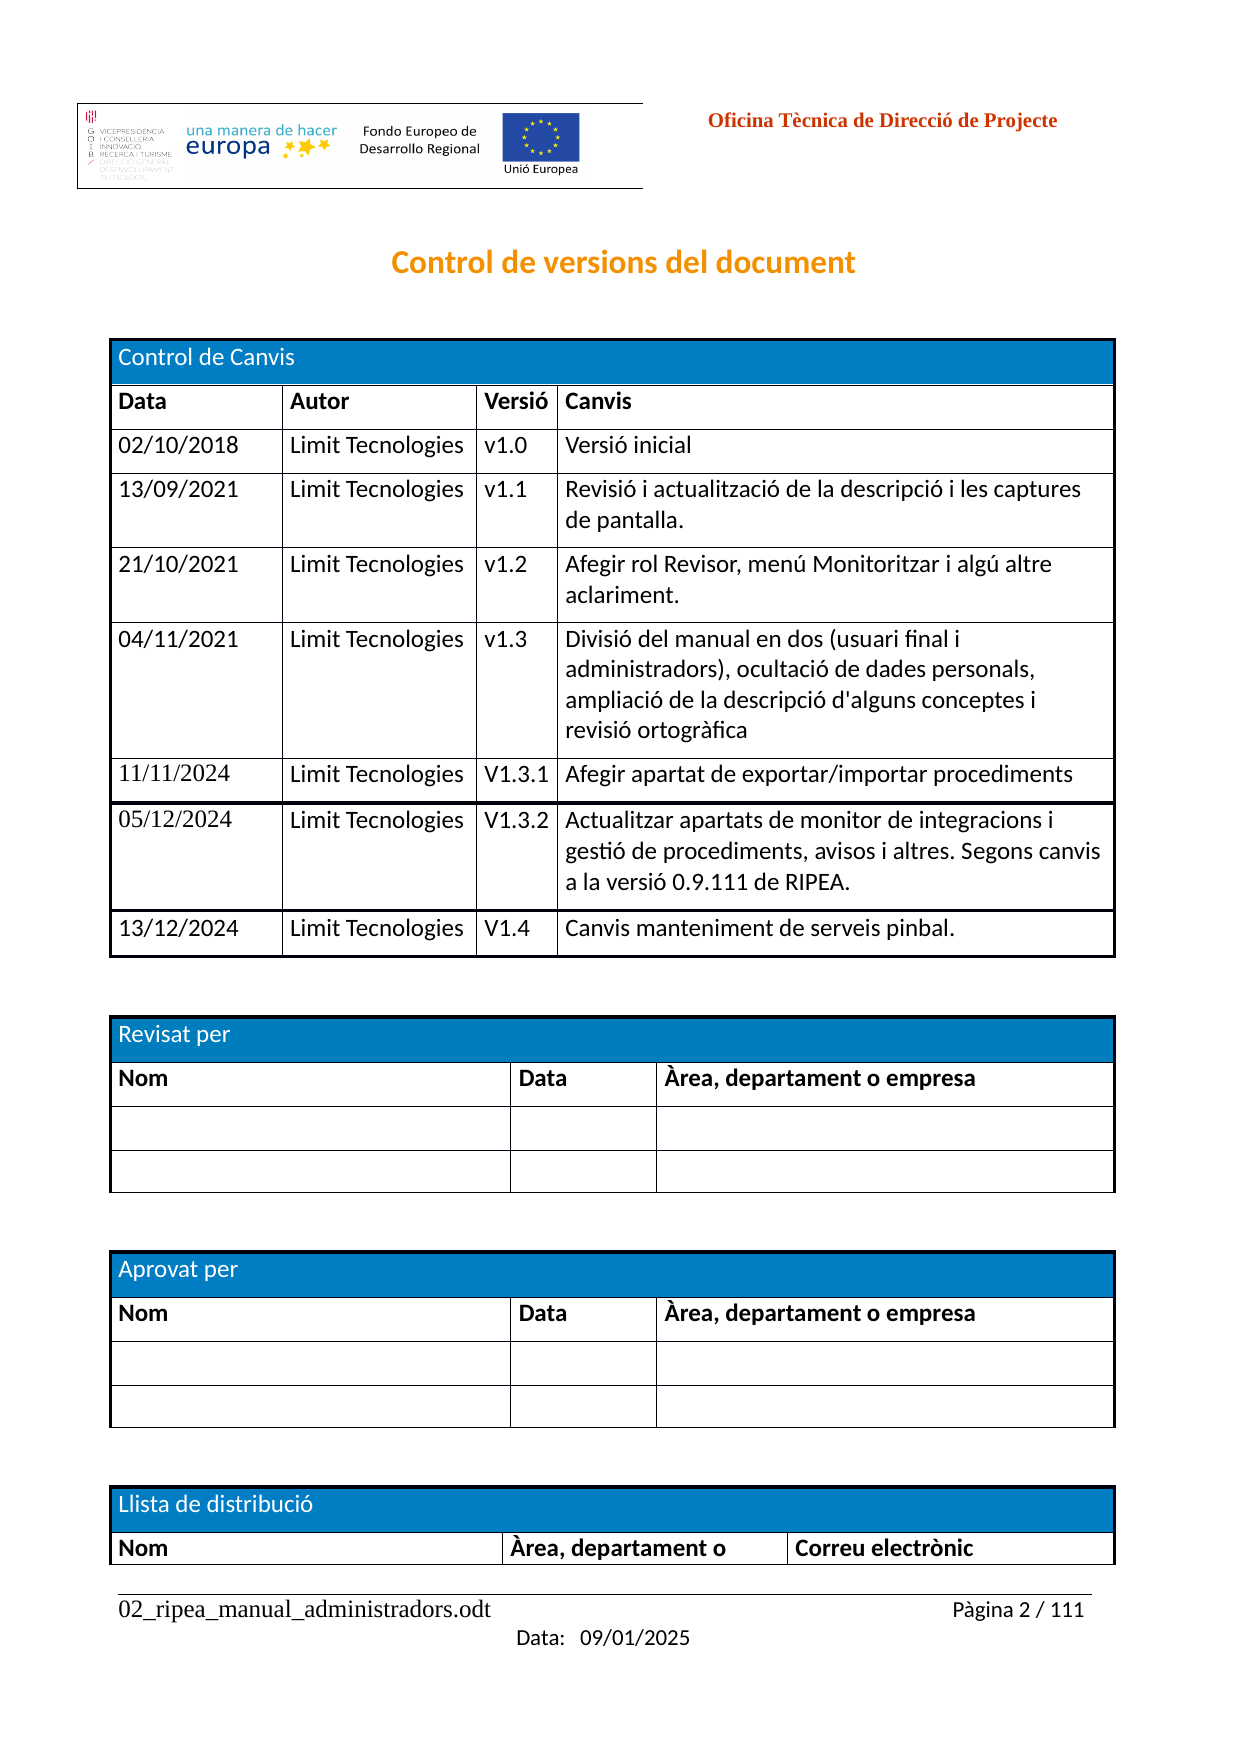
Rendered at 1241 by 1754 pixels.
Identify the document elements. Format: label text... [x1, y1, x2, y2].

table_cell Afegir rol Revisor, menú Monitoritzar i algú altre aclariment. [558, 548, 1113, 622]
table_cell Data [112, 386, 282, 428]
table_cell Canvis [558, 386, 1113, 428]
table_cell Revisió i actualització de la descripció i les captures de pantalla. [558, 474, 1113, 547]
table_cell Limit Tecnologies [283, 805, 476, 909]
table_cell V1.4 [477, 912, 557, 955]
table_cell V1.3.2 [477, 805, 557, 909]
table_header Aprovat per [112, 1254, 1113, 1297]
table_cell [657, 1386, 1113, 1427]
table_cell [112, 1342, 510, 1385]
table_cell Àrea, departament o [503, 1533, 787, 1564]
table_cell Limit Tecnologies [283, 430, 476, 473]
table_cell [511, 1151, 656, 1192]
picture [82, 108, 178, 182]
table_cell Limit Tecnologies [283, 912, 476, 955]
table_cell Afegir apartat de exportar/importar procediments [558, 759, 1113, 801]
table_cell [657, 1107, 1113, 1150]
table_cell Versió inicial [558, 430, 1113, 473]
table_header Revisat per [112, 1019, 1113, 1062]
table_cell v1.2 [477, 548, 557, 622]
table_cell [511, 1386, 656, 1427]
table_cell v1.3 [477, 623, 557, 757]
table_cell Nom [112, 1298, 510, 1341]
table_header Llista de distribució [112, 1489, 1113, 1532]
picture [184, 108, 585, 182]
table_cell [112, 1107, 510, 1150]
table_cell Actualitzar apartats de monitor de integracions i gestió de procediments, avisos i altres. Segons canvis a la versió 0.9.111 de RIPEA. [558, 805, 1113, 909]
table_cell 11/11/2024 [112, 759, 282, 801]
table_cell [657, 1342, 1113, 1385]
table_cell Limit Tecnologies [283, 759, 476, 801]
table_cell Correu electrònic [788, 1533, 1113, 1564]
table_cell Nom [112, 1063, 510, 1106]
table_cell 21/10/2021 [112, 548, 282, 622]
table_cell V1.3.1 [477, 759, 557, 801]
table_cell 04/11/2021 [112, 623, 282, 757]
table_cell Nom [112, 1533, 502, 1564]
table_cell Àrea, departament o empresa [657, 1063, 1113, 1106]
table_cell Versió [477, 386, 557, 428]
table_cell Data [511, 1298, 656, 1341]
table_cell Canvis manteniment de serveis pinbal. [558, 912, 1113, 955]
table_cell Autor [283, 386, 476, 428]
table_cell [112, 1151, 510, 1192]
subtitle Control de versions del document [118, 241, 1122, 282]
table_cell v1.1 [477, 474, 557, 547]
table_cell [112, 1386, 510, 1427]
table_cell 13/09/2021 [112, 474, 282, 547]
table_cell v1.0 [477, 430, 557, 473]
table_cell [657, 1151, 1113, 1192]
table_cell [511, 1107, 656, 1150]
table_cell 02/10/2018 [112, 430, 282, 473]
table_cell Data [511, 1063, 656, 1106]
table_cell Divisió del manual en dos (usuari final i administradors), ocultació de dades personals, ampliació de la descripció d'alguns conceptes i revisió ortogràfica [558, 623, 1113, 757]
table_cell 05/12/2024 [112, 805, 282, 909]
table_header Control de Canvis [112, 341, 1113, 384]
table_cell [511, 1342, 656, 1385]
table_cell Limit Tecnologies [283, 548, 476, 622]
table_cell Àrea, departament o empresa [657, 1298, 1113, 1341]
table_cell 13/12/2024 [112, 912, 282, 955]
table_cell Limit Tecnologies [283, 474, 476, 547]
table_cell Limit Tecnologies [283, 623, 476, 757]
